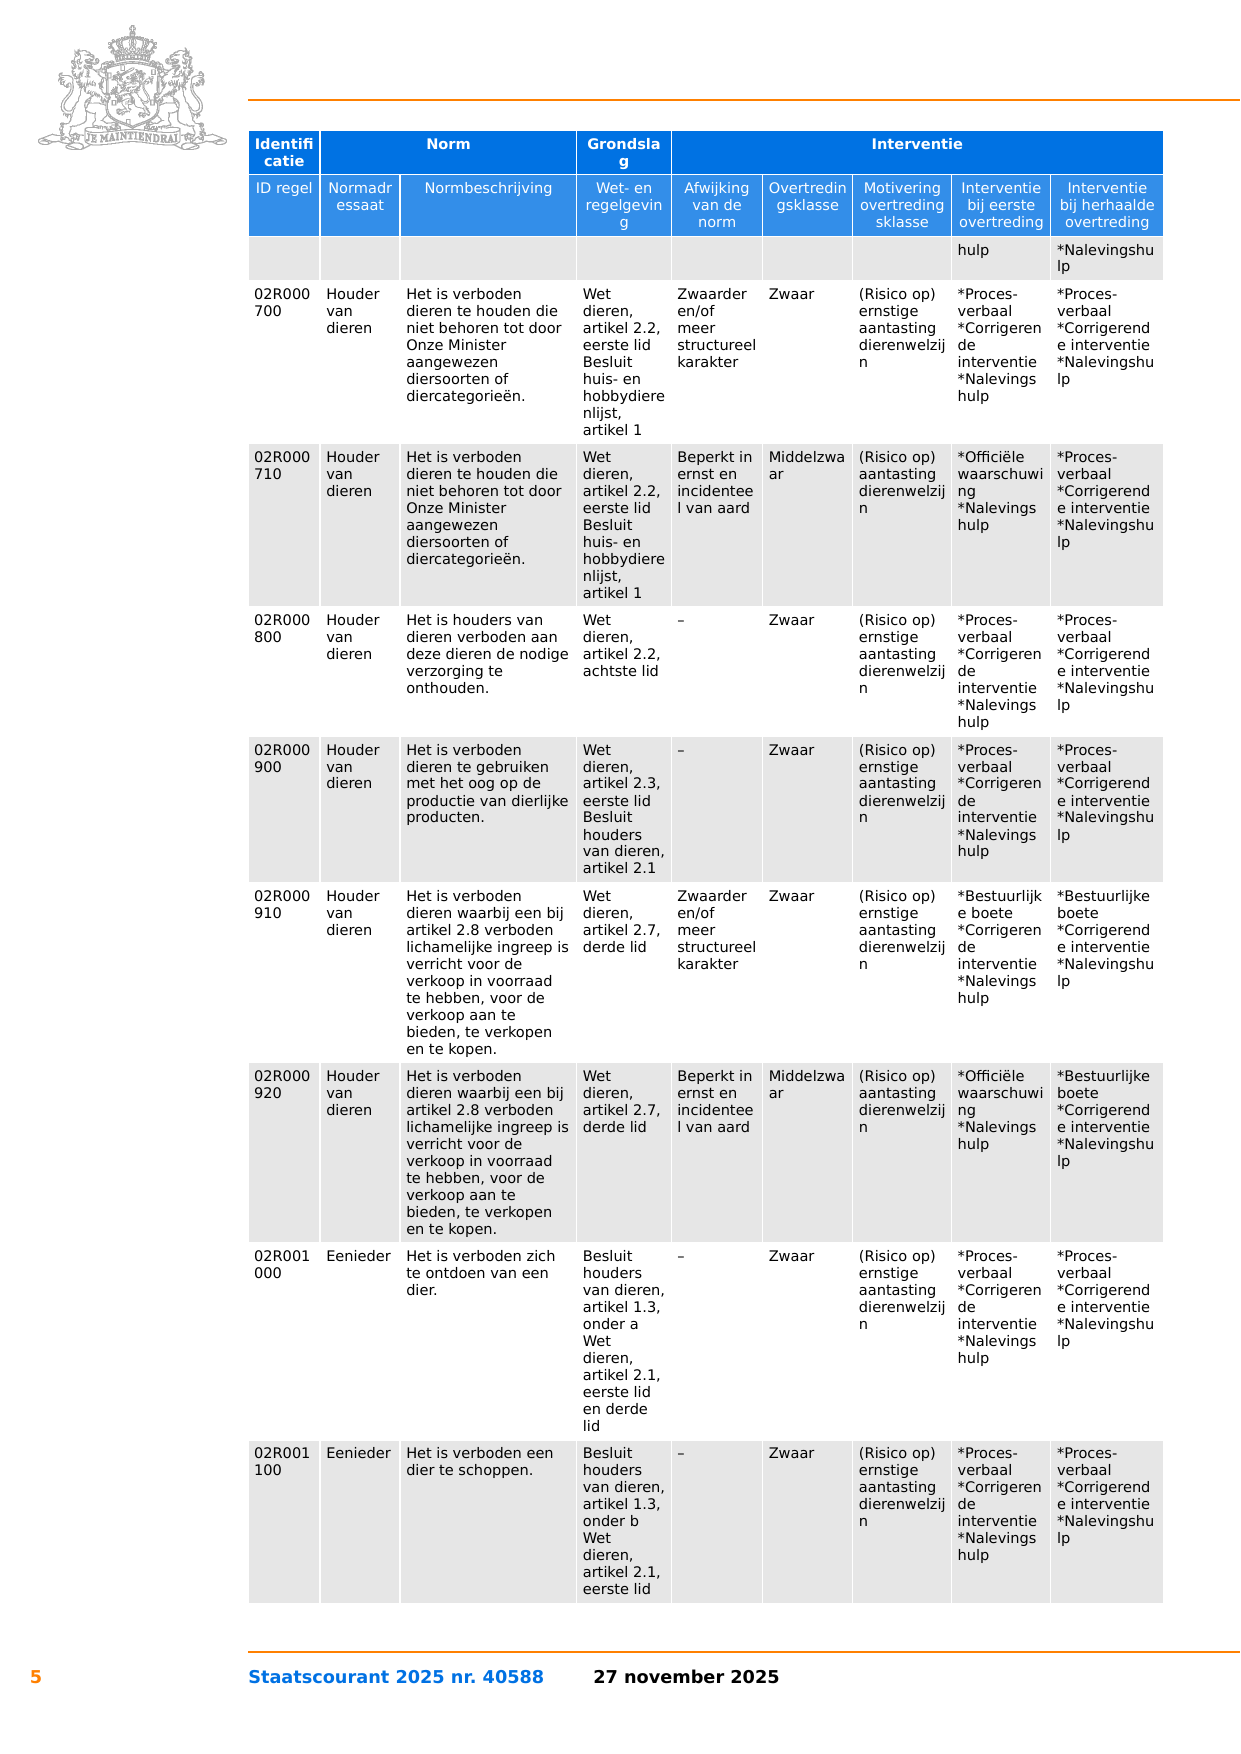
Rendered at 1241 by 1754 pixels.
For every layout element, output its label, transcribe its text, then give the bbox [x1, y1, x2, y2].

table_cell (Risico op) ernstige aantasting dierenwelzijn [853, 281, 951, 443]
table_cell [672, 237, 762, 280]
table_header Grondslag [577, 131, 671, 174]
table_cell Normbeschrijving [401, 175, 576, 236]
table_cell (Risico op) ernstige aantasting dierenwelzijn [853, 608, 951, 736]
table_cell (Risico op) ernstige aantasting dierenwelzijn [853, 737, 951, 882]
table_cell Wet dieren, artikel 2.2, eerste lid Besluit huis- en hobbydierenlijst, artikel 1 [577, 281, 671, 443]
table_cell Middelzwaar [763, 1063, 852, 1242]
table_cell [577, 237, 671, 280]
table_cell Wet dieren, artikel 2.7, derde lid [577, 883, 671, 1062]
table_cell (Risico op) aantasting dierenwelzijn [853, 1063, 951, 1242]
table_cell Zwaarder en/of meer structureel karakter [672, 281, 762, 443]
table_cell *Officiële waarschuwing *Nalevingshulp [952, 444, 1050, 606]
table_cell Wet dieren, artikel 2.7, derde lid [577, 1063, 671, 1242]
table_cell Wet- en regelgeving [577, 175, 671, 236]
table_cell *Officiële waarschuwing *Nalevingshulp [952, 1063, 1050, 1242]
table_cell 02R001000 [249, 1244, 319, 1439]
table_cell (Risico op) ernstige aantasting dierenwelzijn [853, 883, 951, 1062]
table_cell *Proces-verbaal *Corrigerende interventie *Nalevingshulp [952, 1441, 1050, 1603]
table_cell [249, 237, 319, 280]
table_cell Het is verboden een dier te schoppen. [401, 1441, 576, 1603]
table_cell Het is verboden zich te ontdoen van een dier. [401, 1244, 576, 1439]
table_cell 02R000910 [249, 883, 319, 1062]
table_cell 02R001100 [249, 1441, 319, 1603]
table_cell Het is verboden dieren waarbij een bij artikel 2.8 verboden lichamelijke ingreep is verricht voor de verkoop in voorraad te hebben, voor de verkoop aan te bieden, te verkopen en te kopen. [401, 1063, 576, 1242]
table_cell Houder van dieren [321, 1063, 399, 1242]
table_cell [853, 237, 951, 280]
table_cell Houder van dieren [321, 883, 399, 1062]
table_cell *Proces-verbaal *Corrigerende interventie *Nalevingshulp [1051, 444, 1163, 606]
table_cell Het is houders van dieren verboden aan deze dieren de nodige verzorging te onthouden. [401, 608, 576, 736]
table_cell Eenieder [321, 1244, 399, 1439]
table_cell Zwaar [763, 1244, 852, 1439]
table_cell – [672, 1441, 762, 1603]
table_cell Zwaar [763, 1441, 852, 1603]
table_cell – [672, 737, 762, 882]
table_cell Houder van dieren [321, 608, 399, 736]
table_cell Het is verboden dieren te gebruiken met het oog op de productie van dierlijke producten. [401, 737, 576, 882]
table_cell Het is verboden dieren te houden die niet behoren tot door Onze Minister aangewezen diersoorten of diercategorieën. [401, 281, 576, 443]
table_cell Middelzwaar [763, 444, 852, 606]
table_cell hulp [952, 237, 1050, 280]
table_cell Besluit houders van dieren, artikel 1.3, onder b Wet dieren, artikel 2.1, eerste lid [577, 1441, 671, 1603]
picture [38, 25, 227, 150]
table_cell Het is verboden dieren te houden die niet behoren tot door Onze Minister aangewezen diersoorten of diercategorieën. [401, 444, 576, 606]
table_cell ID regel [249, 175, 319, 236]
table_cell – [672, 1244, 762, 1439]
table_cell 02R000900 [249, 737, 319, 882]
table_cell Interventie bij herhaalde overtreding [1051, 175, 1163, 236]
table_cell Wet dieren, artikel 2.2, achtste lid [577, 608, 671, 736]
table_cell Normadressaat [321, 175, 399, 236]
table_cell Beperkt in ernst en incidenteel van aard [672, 1063, 762, 1242]
table_cell Zwaar [763, 281, 852, 443]
table_cell [401, 237, 576, 280]
table_cell *Nalevingshulp [1051, 237, 1163, 280]
table_cell *Proces-verbaal *Corrigerende interventie *Nalevingshulp [1051, 281, 1163, 443]
table_cell Houder van dieren [321, 737, 399, 882]
table_cell 02R000800 [249, 608, 319, 736]
table_cell – [672, 608, 762, 736]
table_cell Afwijking van de norm [672, 175, 762, 236]
table_cell *Proces-verbaal *Corrigerende interventie *Nalevingshulp [1051, 1441, 1163, 1603]
table_cell *Bestuurlijke boete *Corrigerende interventie *Nalevingshulp [952, 883, 1050, 1062]
table_cell (Risico op) ernstige aantasting dierenwelzijn [853, 1441, 951, 1603]
table_cell Wet dieren, artikel 2.2, eerste lid Besluit huis- en hobbydierenlijst, artikel 1 [577, 444, 671, 606]
table_cell (Risico op) aantasting dierenwelzijn [853, 444, 951, 606]
table_cell (Risico op) ernstige aantasting dierenwelzijn [853, 1244, 951, 1439]
table_cell Zwaar [763, 608, 852, 736]
table_cell Besluit houders van dieren, artikel 1.3, onder a Wet dieren, artikel 2.1, eerste lid en derde lid [577, 1244, 671, 1439]
table_cell 02R000700 [249, 281, 319, 443]
table_cell Zwaarder en/of meer structureel karakter [672, 883, 762, 1062]
table_cell *Proces-verbaal *Corrigerende interventie *Nalevingshulp [952, 281, 1050, 443]
table_cell [321, 237, 399, 280]
table_header Norm [321, 131, 576, 174]
table_cell Houder van dieren [321, 281, 399, 443]
table_cell Houder van dieren [321, 444, 399, 606]
table_cell *Proces-verbaal *Corrigerende interventie *Nalevingshulp [1051, 608, 1163, 736]
table_header Identificatie [249, 131, 319, 174]
table_cell Zwaar [763, 737, 852, 882]
table_cell Het is verboden dieren waarbij een bij artikel 2.8 verboden lichamelijke ingreep is verricht voor de verkoop in voorraad te hebben, voor de verkoop aan te bieden, te verkopen en te kopen. [401, 883, 576, 1062]
table_cell Interventie bij eerste overtreding [952, 175, 1050, 236]
table_cell Zwaar [763, 883, 852, 1062]
table_cell *Bestuurlijke boete *Corrigerende interventie *Nalevingshulp [1051, 1063, 1163, 1242]
table_cell Motivering overtredingsklasse [853, 175, 951, 236]
table_cell *Proces-verbaal *Corrigerende interventie *Nalevingshulp [1051, 737, 1163, 882]
table_cell *Proces-verbaal *Corrigerende interventie *Nalevingshulp [952, 1244, 1050, 1439]
table_cell Overtredingsklasse [763, 175, 852, 236]
table_header Interventie [672, 131, 1163, 174]
table_cell *Proces-verbaal *Corrigerende interventie *Nalevingshulp [952, 608, 1050, 736]
table_cell [763, 237, 852, 280]
table_cell *Bestuurlijke boete *Corrigerende interventie *Nalevingshulp [1051, 883, 1163, 1062]
table_cell 02R000710 [249, 444, 319, 606]
table_cell Eenieder [321, 1441, 399, 1603]
table_cell Wet dieren, artikel 2.3, eerste lid Besluit houders van dieren, artikel 2.1 [577, 737, 671, 882]
table_cell 02R000920 [249, 1063, 319, 1242]
table_cell *Proces-verbaal *Corrigerende interventie *Nalevingshulp [1051, 1244, 1163, 1439]
table_cell Beperkt in ernst en incidenteel van aard [672, 444, 762, 606]
table_cell *Proces-verbaal *Corrigerende interventie *Nalevingshulp [952, 737, 1050, 882]
